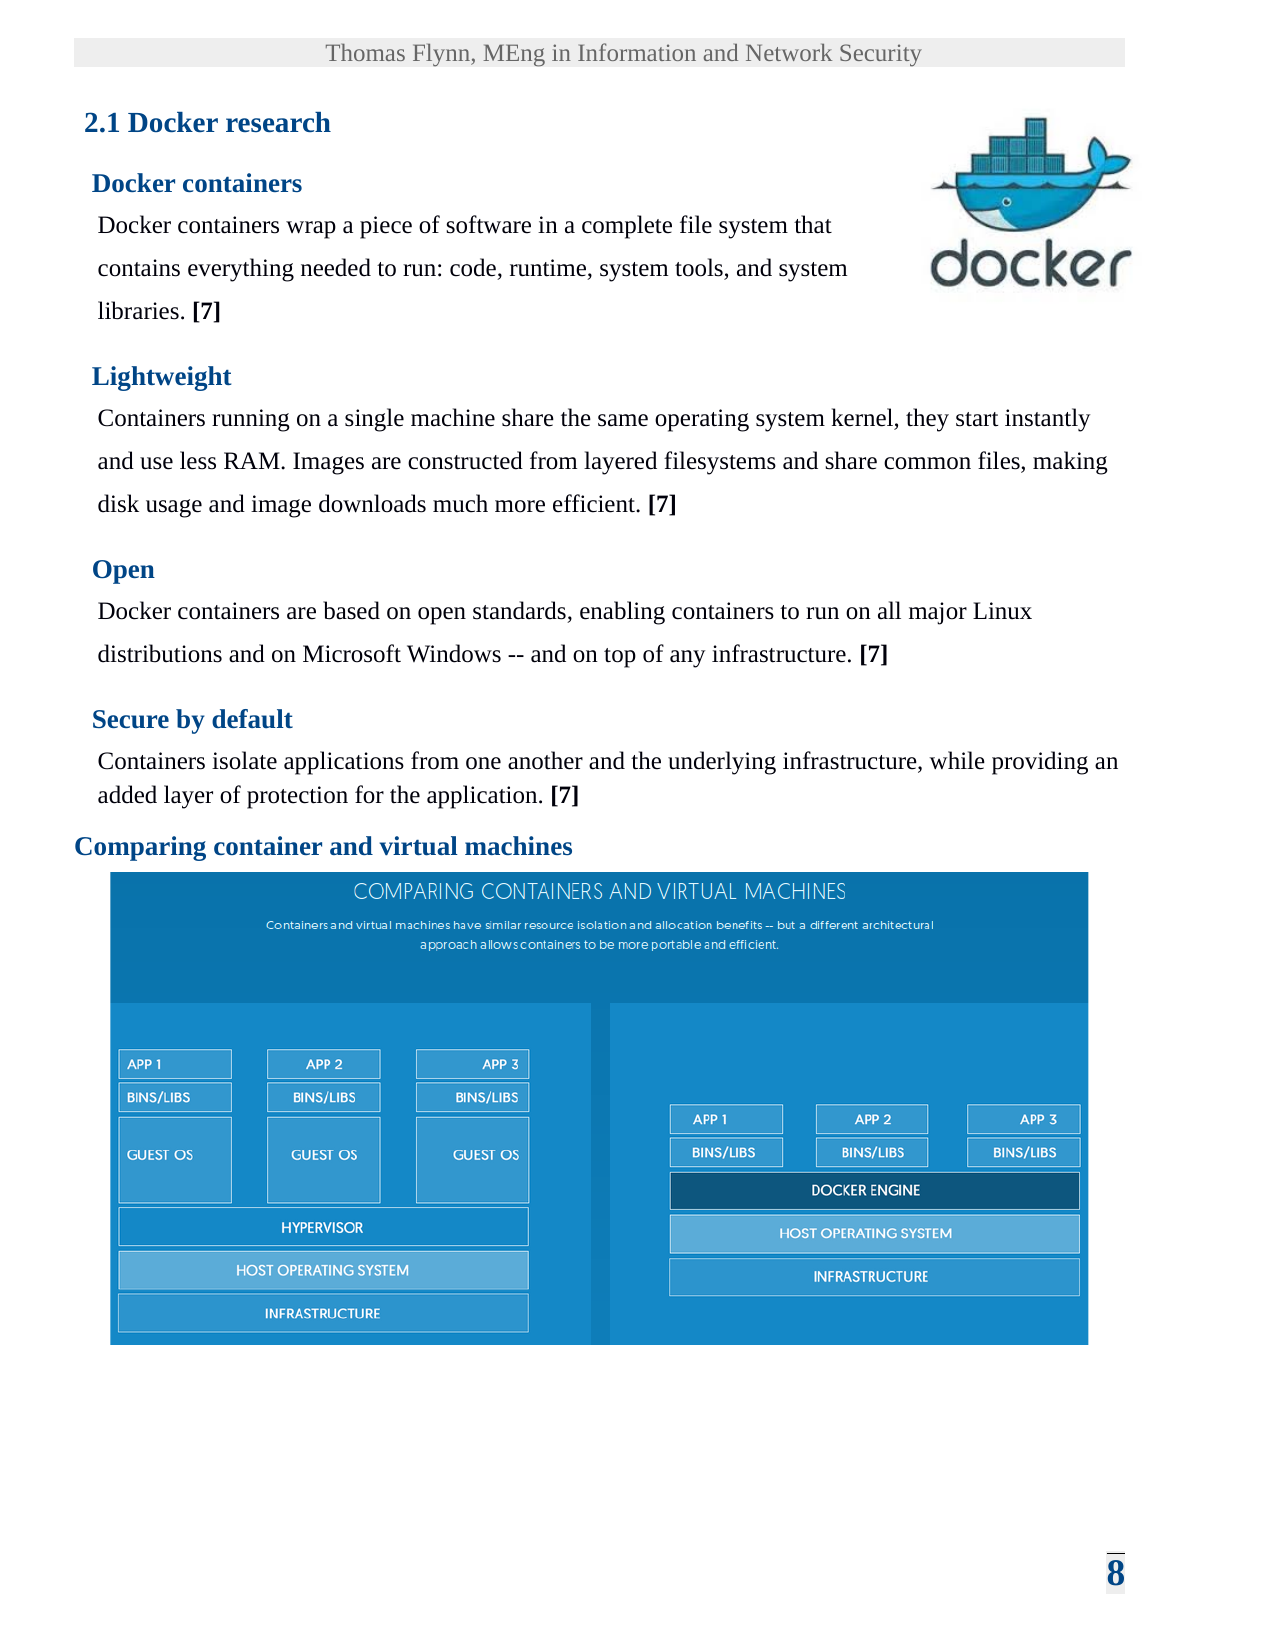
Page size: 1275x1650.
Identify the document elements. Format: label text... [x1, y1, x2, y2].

subtitle Open [92, 553, 1125, 584]
subtitle Docker containers [92, 167, 894, 198]
text Docker containers are based on open standards, enabling containers to run on all major Linux distributions and on Microsoft Windows -- and on top of any infrastructure. [7] [97, 596, 1125, 668]
text Containers running on a single machine share the same operating system kernel, they start instantly and use less RAM. Images are constructed from layered filesystems and share common files, making disk usage and image downloads much more efficient. [7] [97, 403, 1125, 518]
subtitle Secure by default [92, 703, 1125, 734]
picture [110, 994, 1089, 1345]
picture [110, 872, 1089, 969]
text Docker containers wrap a piece of software in a complete file system that contains everything needed to run: code, runtime, system tools, and system libraries. [7] [97, 210, 894, 325]
picture [894, 82, 1167, 325]
subtitle Lightweight [92, 360, 1125, 391]
subtitle 2.1 Docker research [81, 105, 894, 138]
subtitle Comparing container and virtual machines [74, 830, 1125, 861]
text Containers isolate applications from one another and the underlying infrastructure, while providing an added layer of protection for the application. [7] [97, 746, 1125, 809]
